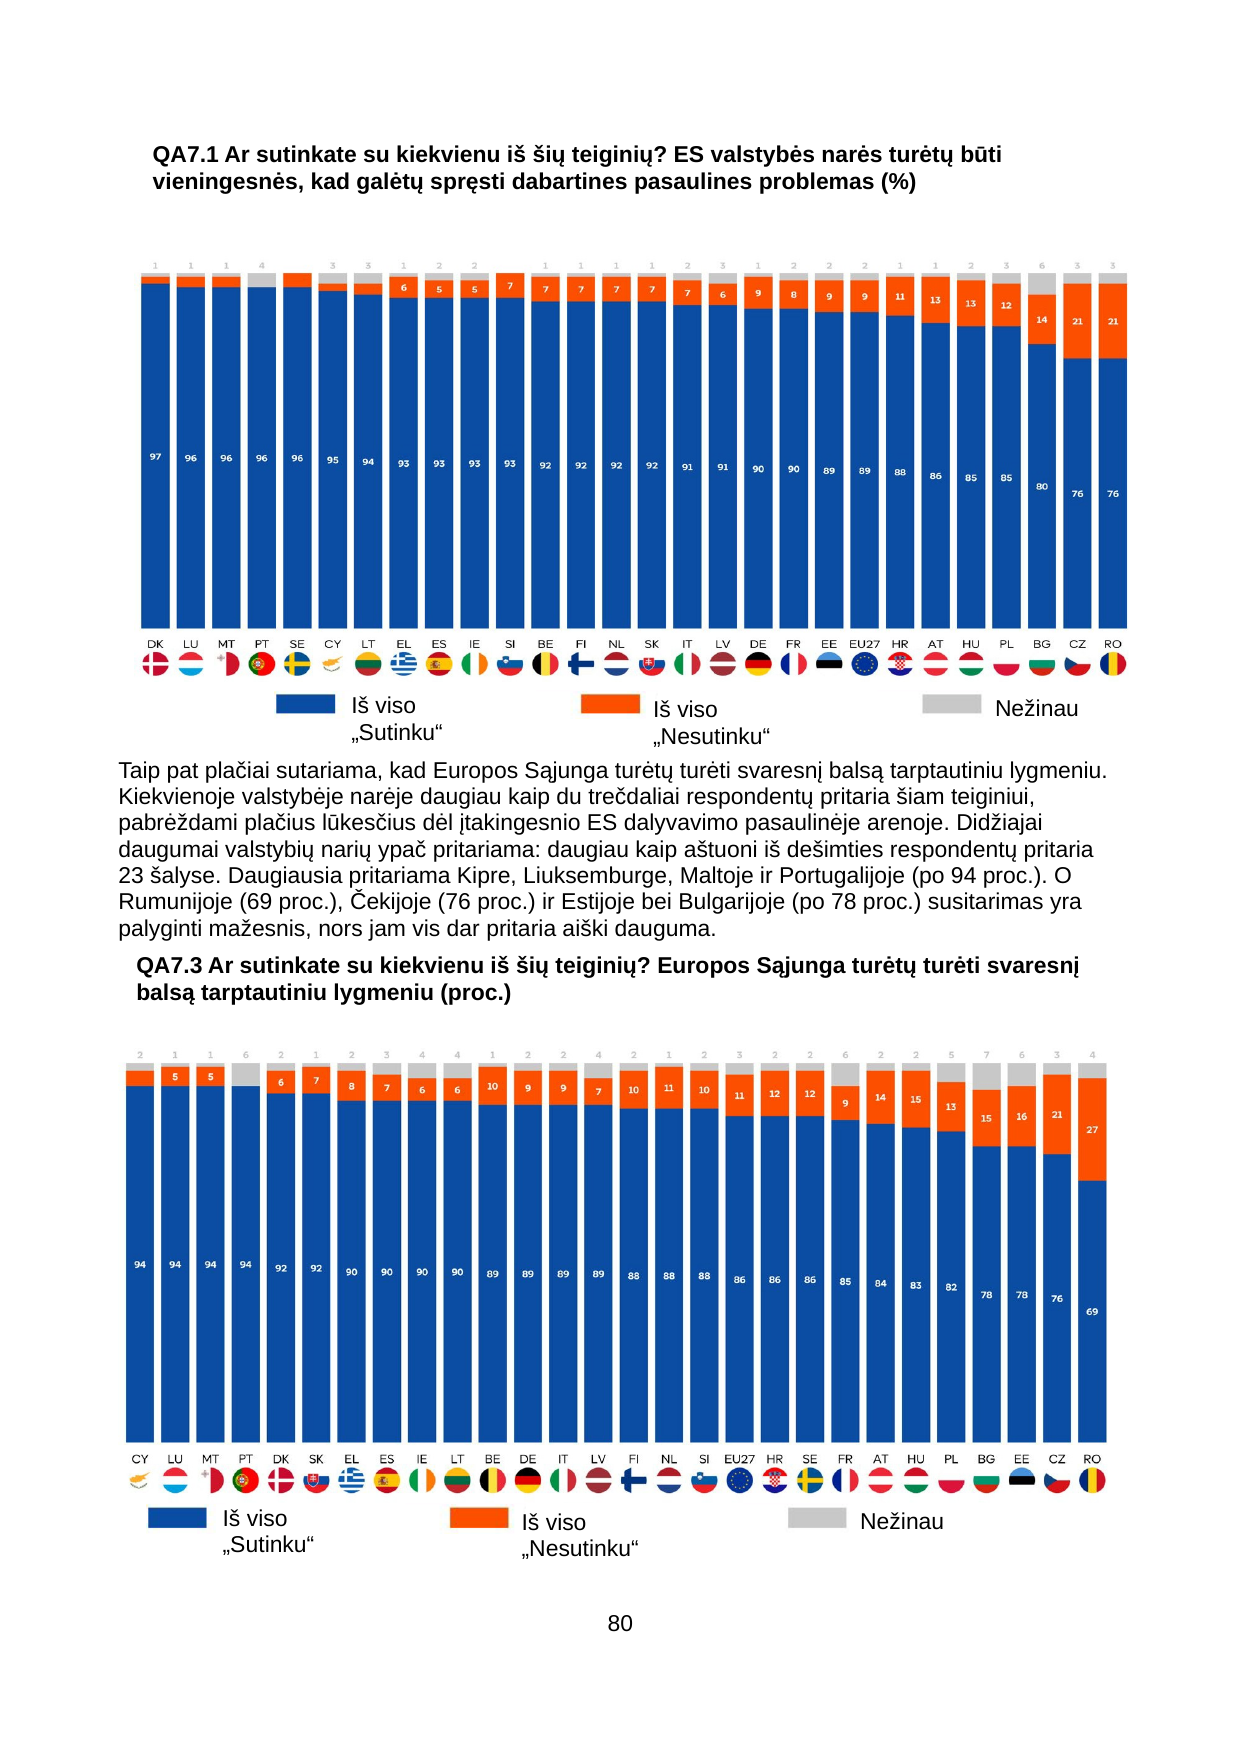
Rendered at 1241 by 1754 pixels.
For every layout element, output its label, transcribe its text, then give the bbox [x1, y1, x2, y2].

picture [274, 690, 985, 719]
picture [118, 1043, 1108, 1534]
text Taip pat plačiai sutariama, kad Europos Sąjunga turėtų turėti svaresnį balsą tarptautiniu lygmeniu. Kiekvienoje valstybėje narėje daugiau kaip du trečdaliai respondentų pritaria šiam teiginiui, pabrėždami plačius lūkesčius dėl įtakingesnio ES dalyvavimo pasaulinėje arenoje. Didžiajai daugumai valstybių narių ypač pritariama: daugiau kaip aštuoni iš dešimties respondentų pritaria 23 šalyse. Daugiausia pritariama Kipre, Liuksemburge, Maltoje ir Portugalijoje (po 94 proc.). O Rumunijoje (69 proc.), Čekijoje (76 proc.) ir Estijoje bei Bulgarijoje (po 78 proc.) susitarimas yra palyginti mažesnis, nors jam vis dar pritaria aiški dauguma. [118, 124, 1122, 941]
picture [134, 256, 1133, 682]
